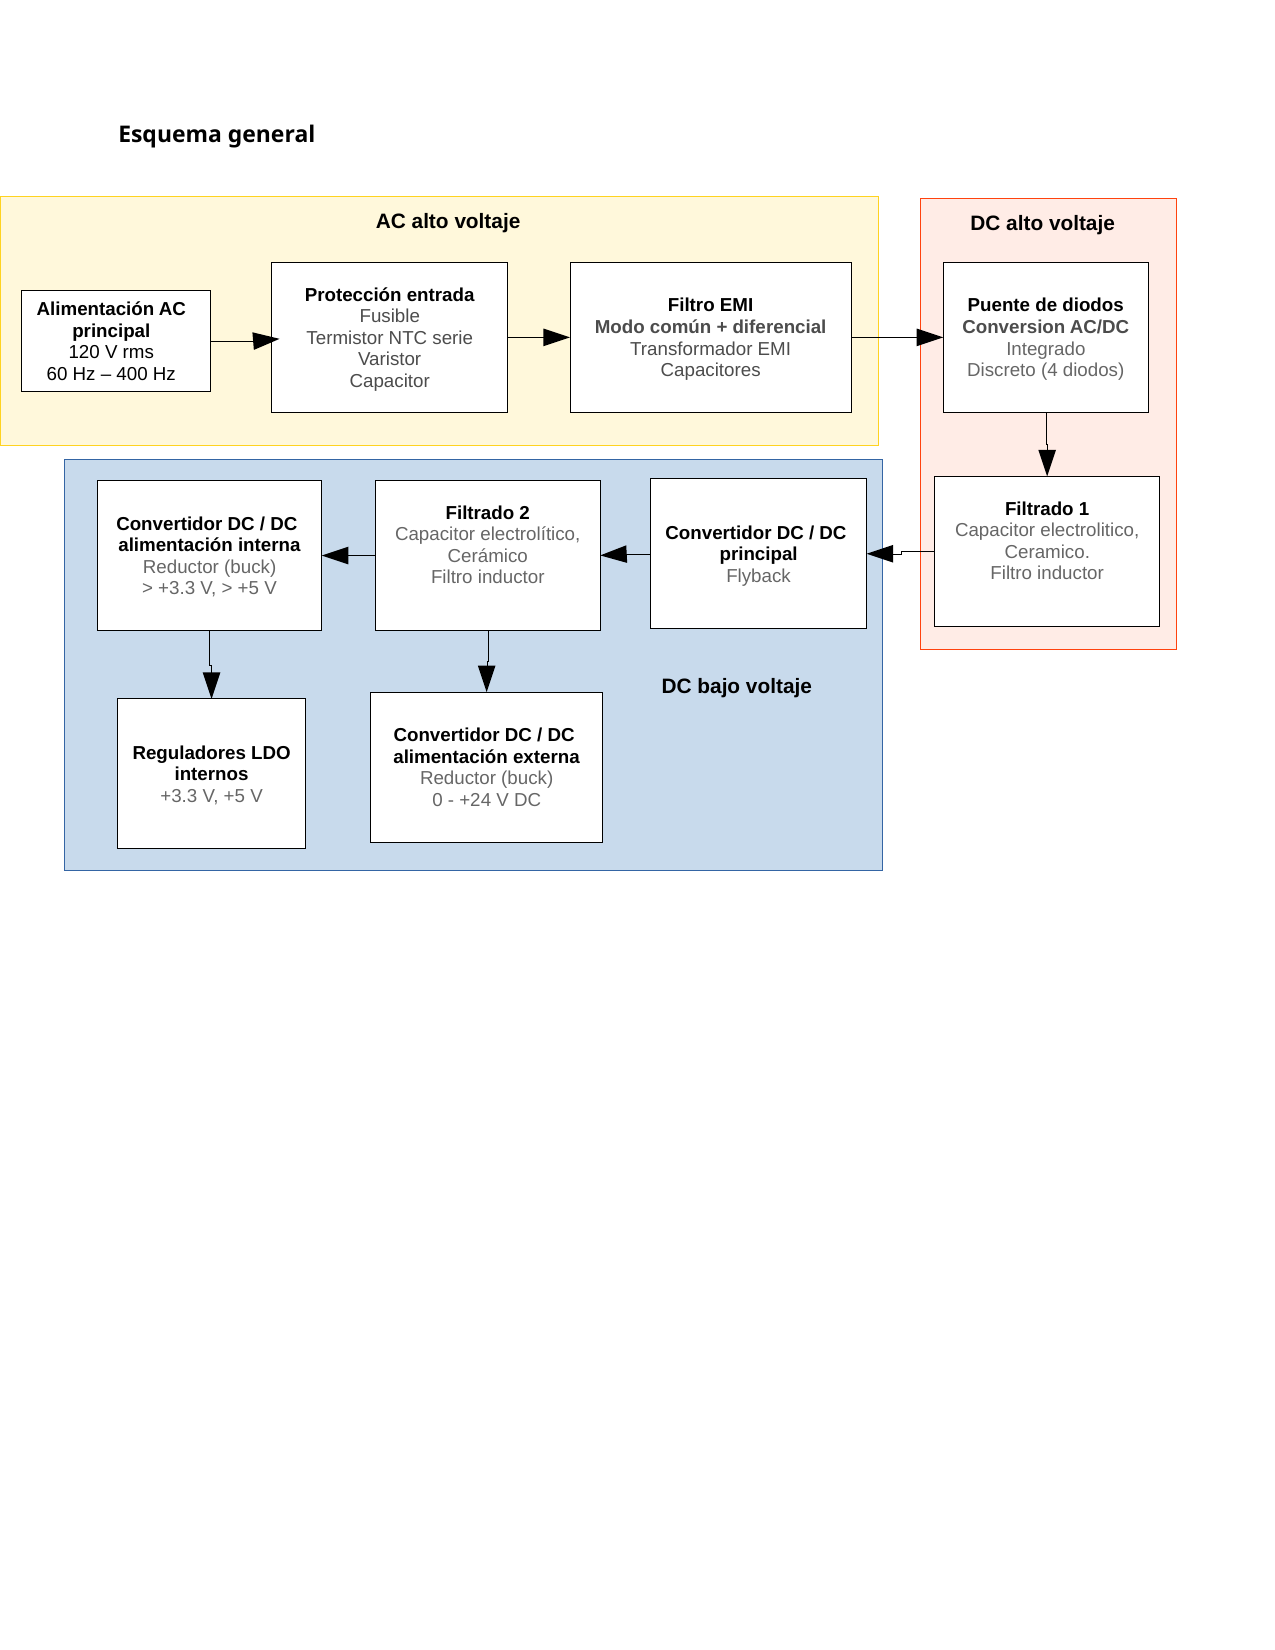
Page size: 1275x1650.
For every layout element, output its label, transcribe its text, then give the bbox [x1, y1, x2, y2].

text Esquema general [118, 118, 1157, 149]
